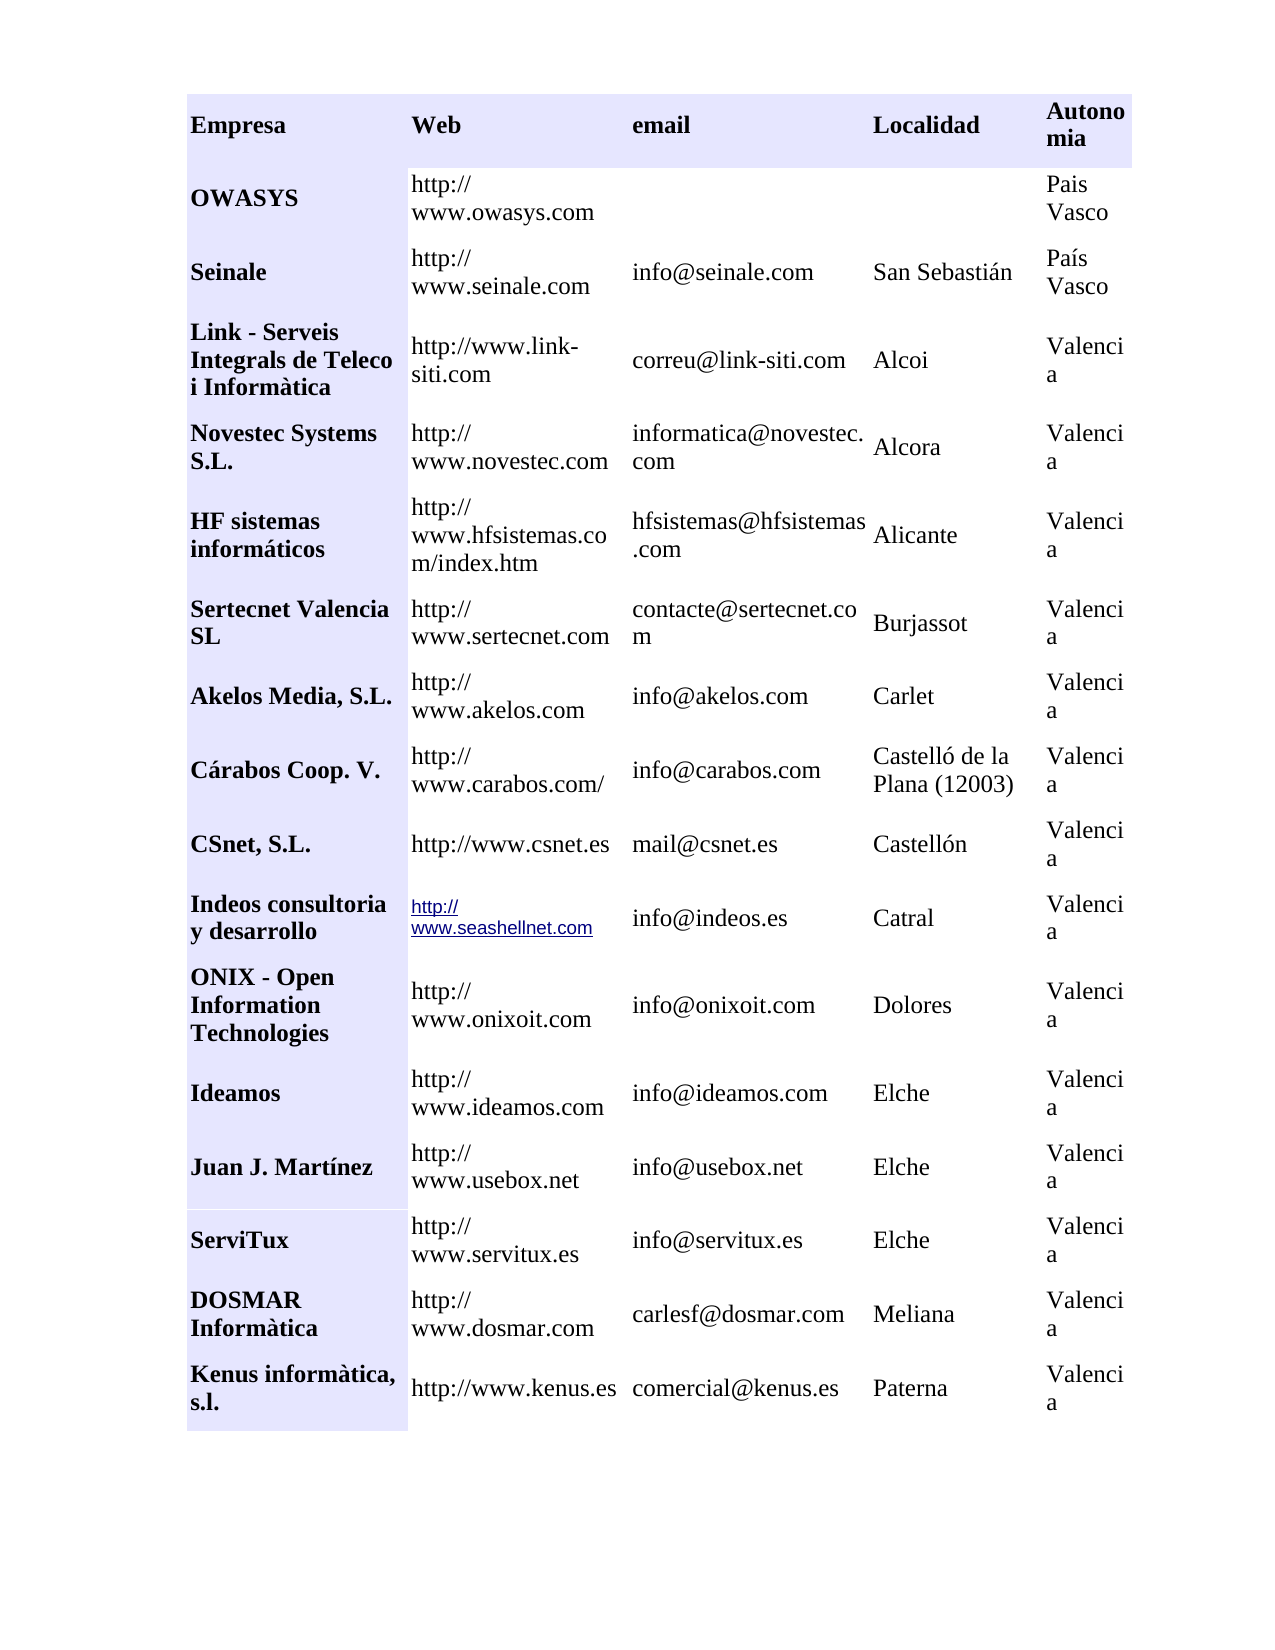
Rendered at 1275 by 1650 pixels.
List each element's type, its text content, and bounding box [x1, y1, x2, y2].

table_cell OWASYS [187, 168, 408, 241]
table_header email [629, 94, 870, 168]
table_cell http://www.seinale.com [408, 241, 629, 315]
table_cell http://www.usebox.net [408, 1136, 629, 1209]
table_cell http://www.akelos.com [408, 666, 629, 739]
table_cell Dolores [870, 961, 1043, 1062]
table_cell Sertecnet Valencia SL [187, 592, 408, 666]
table_cell info@onixoit.com [629, 961, 870, 1062]
table_cell Meliana [870, 1283, 1043, 1357]
table_cell San Sebastián [870, 241, 1043, 315]
table_cell http://www.csnet.es [408, 813, 629, 887]
table_cell Kenus informàtica, s.l. [187, 1357, 408, 1431]
table_cell Paterna [870, 1357, 1043, 1431]
table_cell ServiTux [187, 1210, 408, 1283]
table_cell Valencia [1043, 592, 1132, 666]
table_cell contacte@sertecnet.com [629, 592, 870, 666]
table_header Web [408, 94, 629, 168]
table_cell comercial@kenus.es [629, 1357, 870, 1431]
table_cell carlesf@dosmar.com [629, 1283, 870, 1357]
table_cell http://www.sertecnet.com [408, 592, 629, 666]
table_cell http://www.servitux.es [408, 1210, 629, 1283]
table_cell http://www.dosmar.com [408, 1283, 629, 1357]
table_cell Valencia [1043, 417, 1132, 490]
table_cell [870, 168, 1043, 241]
table_cell Cárabos Coop. V. [187, 739, 408, 813]
table_cell [629, 168, 870, 241]
table_cell Valencia [1043, 1283, 1132, 1357]
table_cell Valencia [1043, 315, 1132, 417]
table_cell correu@link-siti.com [629, 315, 870, 417]
table_cell Akelos Media, S.L. [187, 666, 408, 739]
table_cell Valencia [1043, 961, 1132, 1062]
table_cell ONIX - Open Information Technologies [187, 961, 408, 1062]
table_cell http://www.novestec.com [408, 417, 629, 490]
table_cell info@indeos.es [629, 887, 870, 961]
table_cell Valencia [1043, 1062, 1132, 1136]
table_cell Carlet [870, 666, 1043, 739]
table_cell http://www.ideamos.com [408, 1062, 629, 1136]
table_cell CSnet, S.L. [187, 813, 408, 887]
table_cell Ideamos [187, 1062, 408, 1136]
table_cell http://www.carabos.com/ [408, 739, 629, 813]
table_cell HF sistemas informáticos [187, 490, 408, 592]
table_cell info@carabos.com [629, 739, 870, 813]
table_cell http://www.kenus.es [408, 1357, 629, 1431]
table_cell info@akelos.com [629, 666, 870, 739]
table_cell Elche [870, 1210, 1043, 1283]
table_cell info@usebox.net [629, 1136, 870, 1209]
table_cell Valencia [1043, 813, 1132, 887]
table_cell hfsistemas@hfsistemas.com [629, 490, 870, 592]
table_cell Indeos consultoria y desarrollo [187, 887, 408, 961]
table_cell Valencia [1043, 739, 1132, 813]
table_cell Alcora [870, 417, 1043, 490]
table_cell Elche [870, 1062, 1043, 1136]
table_cell http://www.owasys.com [408, 168, 629, 241]
table_cell Valencia [1043, 490, 1132, 592]
table_header Localidad [870, 94, 1043, 168]
table_cell Castellón [870, 813, 1043, 887]
table_cell Valencia [1043, 887, 1132, 961]
table_cell Link - Serveis Integrals de Teleco i Informàtica [187, 315, 408, 417]
table_cell Alicante [870, 490, 1043, 592]
table_header Autonomia [1043, 94, 1132, 168]
table_cell http://www.onixoit.com [408, 961, 629, 1062]
table_cell Valencia [1043, 1210, 1132, 1283]
table_cell http://www.hfsistemas.com/index.htm [408, 490, 629, 592]
table_header Empresa [187, 94, 408, 168]
table_cell info@seinale.com [629, 241, 870, 315]
table_cell Pais Vasco [1043, 168, 1132, 241]
table_cell Juan J. Martínez [187, 1136, 408, 1209]
table_cell Alcoi [870, 315, 1043, 417]
table_cell Novestec Systems S.L. [187, 417, 408, 490]
table_cell Valencia [1043, 1136, 1132, 1209]
table_cell DOSMAR Informàtica [187, 1283, 408, 1357]
table_cell Castelló de la Plana (12003) [870, 739, 1043, 813]
table_cell Burjassot [870, 592, 1043, 666]
table_cell Elche [870, 1136, 1043, 1209]
table_cell Catral [870, 887, 1043, 961]
table_cell Valencia [1043, 1357, 1132, 1431]
table_cell http://www.link-siti.com [408, 315, 629, 417]
table_cell http://www.seashellnet.com [408, 887, 629, 961]
table_cell info@ideamos.com [629, 1062, 870, 1136]
table_cell mail@csnet.es [629, 813, 870, 887]
table_cell info@servitux.es [629, 1210, 870, 1283]
table_cell informatica@novestec.com [629, 417, 870, 490]
table_cell País Vasco [1043, 241, 1132, 315]
table_cell Seinale [187, 241, 408, 315]
table_cell Valencia [1043, 666, 1132, 739]
